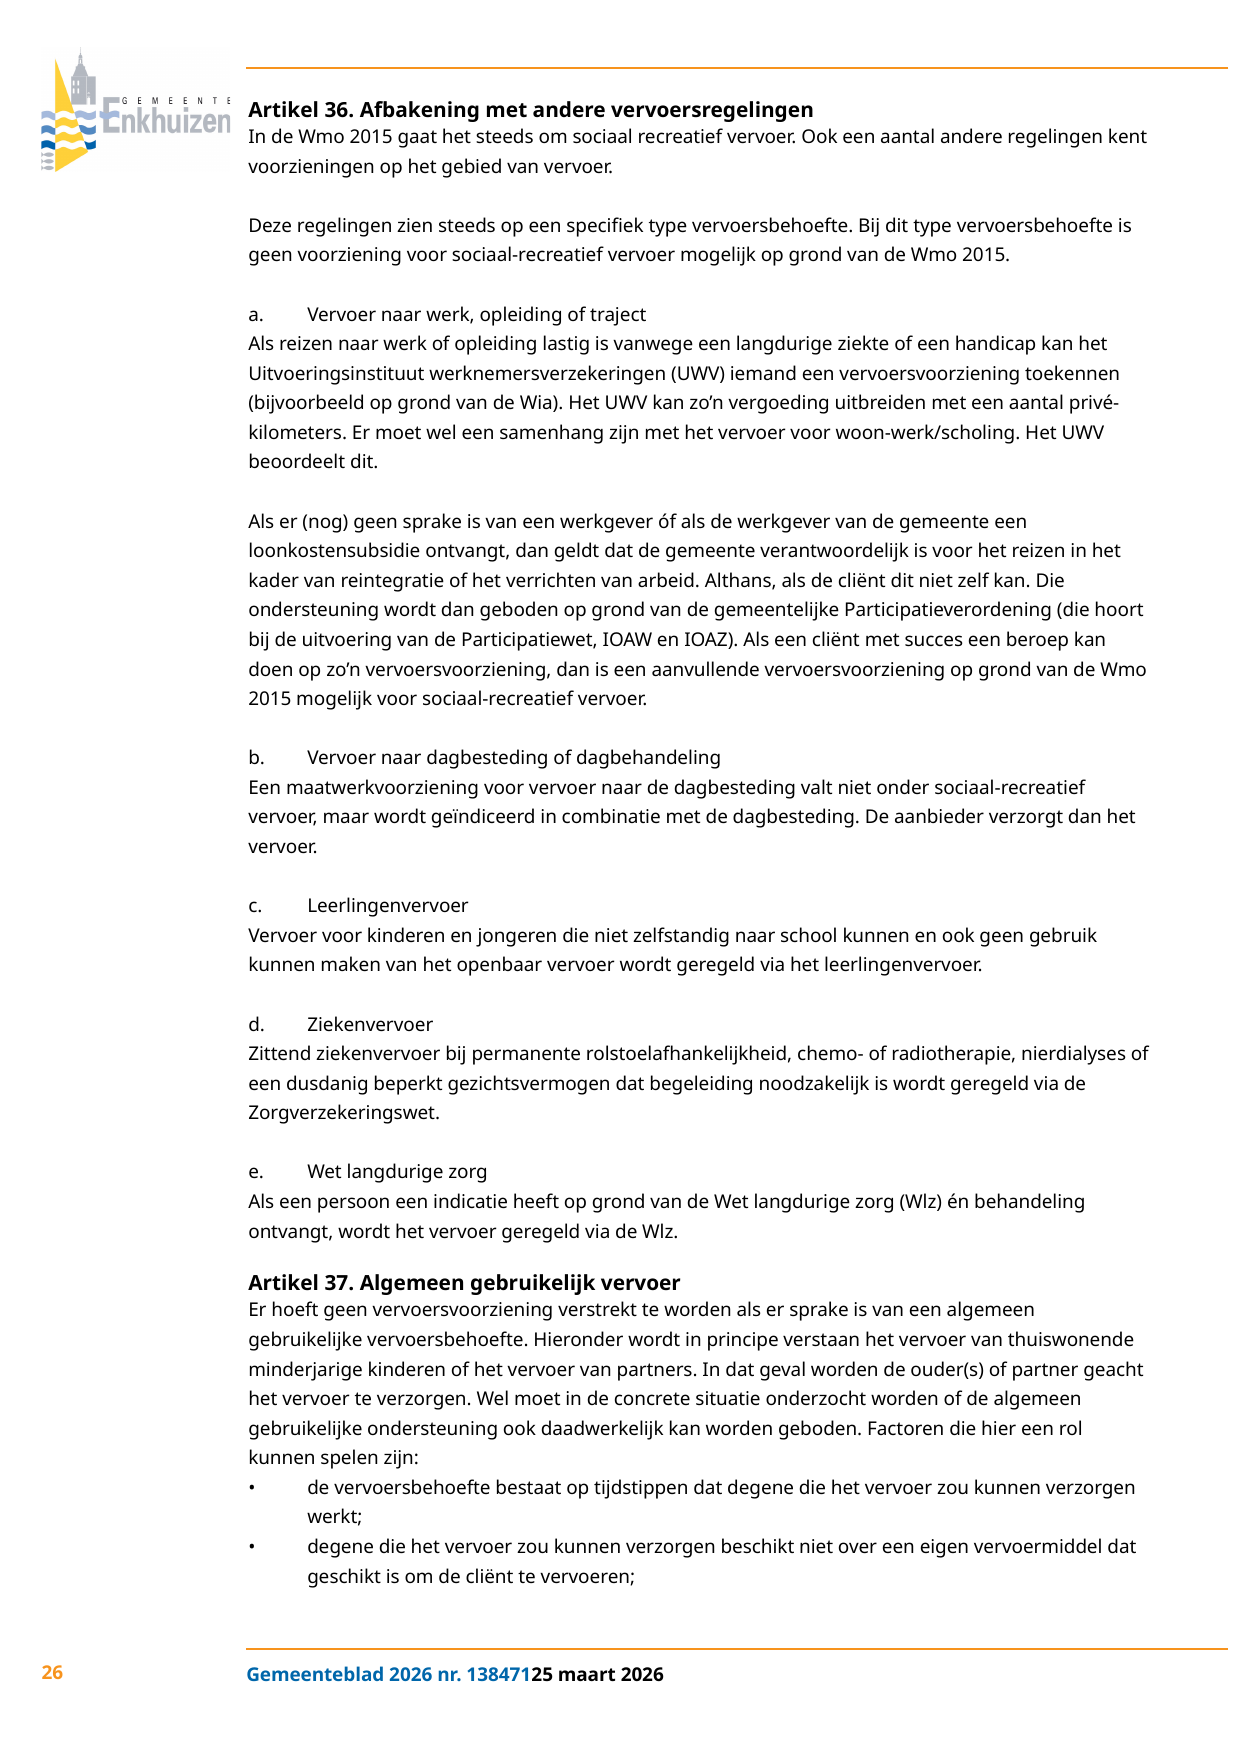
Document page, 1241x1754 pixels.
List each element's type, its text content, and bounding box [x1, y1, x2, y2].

list Vervoer naar dagbesteding of dagbehandeling [248, 744, 1152, 770]
text Als reizen naar werk of opleiding lastig is vanwege een langdurige ziekte of een handicap kan het Uitvoeringsinstituut werknemersverzekeringen (UWV) iemand een vervoersvoorziening toekennen (bijvoorbeeld op grond van de Wia). Het UWV kan zo’n vergoeding uitbreiden met een aantal privé-kilometers. Er moet wel een samenhang zijn met het vervoer voor woon-werk/scholing. Het UWV beoordeelt dit. [248, 330, 1152, 474]
text Artikel 36. Afbakening met andere vervoersregelingen [248, 95, 1152, 123]
text Deze regelingen zien steeds op een specifiek type vervoersbehoefte. Bij dit type vervoersbehoefte is geen voorziening voor sociaal-recreatief vervoer mogelijk op grond van de Wmo 2015. [248, 212, 1152, 267]
list Leerlingenvervoer [248, 892, 1152, 918]
text Een maatwerkvoorziening voor vervoer naar de dagbesteding valt niet onder sociaal-recreatief vervoer, maar wordt geïndiceerd in combinatie met de dagbesteding. De aanbieder verzorgt dan het vervoer. [248, 774, 1152, 859]
picture [41, 47, 231, 172]
text Er hoeft geen vervoersvoorziening verstrekt te worden als er sprake is van een algemeen gebruikelijke vervoersbehoefte. Hieronder wordt in principe verstaan het vervoer van thuiswonende minderjarige kinderen of het vervoer van partners. In dat geval worden de ouder(s) of partner geacht het vervoer te verzorgen. Wel moet in de concrete situatie onderzocht worden of de algemeen gebruikelijke ondersteuning ook daadwerkelijk kan worden geboden. Factoren die hier een rol kunnen spelen zijn: [248, 1297, 1152, 1470]
list Ziekenvervoer [248, 1011, 1152, 1036]
list degene die het vervoer zou kunnen verzorgen beschikt niet over een eigen vervoermiddel dat geschikt is om de cliënt te vervoeren; [248, 1533, 1152, 1589]
text Als een persoon een indicatie heeft op grond van de Wet langdurige zorg (Wlz) én behandeling ontvangt, wordt het vervoer geregeld via de Wlz. [248, 1188, 1152, 1243]
text Artikel 37. Algemeen gebruikelijk vervoer [248, 1268, 1152, 1297]
text In de Wmo 2015 gaat het steeds om sociaal recreatief vervoer. Ook een aantal andere regelingen kent voorzieningen op het gebied van vervoer. [248, 123, 1152, 178]
text Als er (nog) geen sprake is van een werkgever óf als de werkgever van de gemeente een loonkostensubsidie ontvangt, dan geldt dat de gemeente verantwoordelijk is voor het reizen in het kader van reintegratie of het verrichten van arbeid. Althans, als de cliënt dit niet zelf kan. Die ondersteuning wordt dan geboden op grond van de gemeentelijke Participatieverordening (die hoort bij de uitvoering van de Participatiewet, IOAW en IOAZ). Als een cliënt met succes een beroep kan doen op zo’n vervoersvoorziening, dan is een aanvullende vervoersvoorziening op grond van de Wmo 2015 mogelijk voor sociaal-recreatief vervoer. [248, 508, 1152, 711]
list Vervoer naar werk, opleiding of traject [248, 301, 1152, 326]
text Vervoer voor kinderen en jongeren die niet zelfstandig naar school kunnen en ook geen gebruik kunnen maken van het openbaar vervoer wordt geregeld via het leerlingenvervoer. [248, 922, 1152, 977]
list de vervoersbehoefte bestaat op tijdstippen dat degene die het vervoer zou kunnen verzorgen werkt; [248, 1474, 1152, 1529]
text Zittend ziekenvervoer bij permanente rolstoelafhankelijkheid, chemo- of radiotherapie, nierdialyses of een dusdanig beperkt gezichtsvermogen dat begeleiding noodzakelijk is wordt geregeld via de Zorgverzekeringswet. [248, 1040, 1152, 1125]
list Wet langdurige zorg [248, 1159, 1152, 1184]
